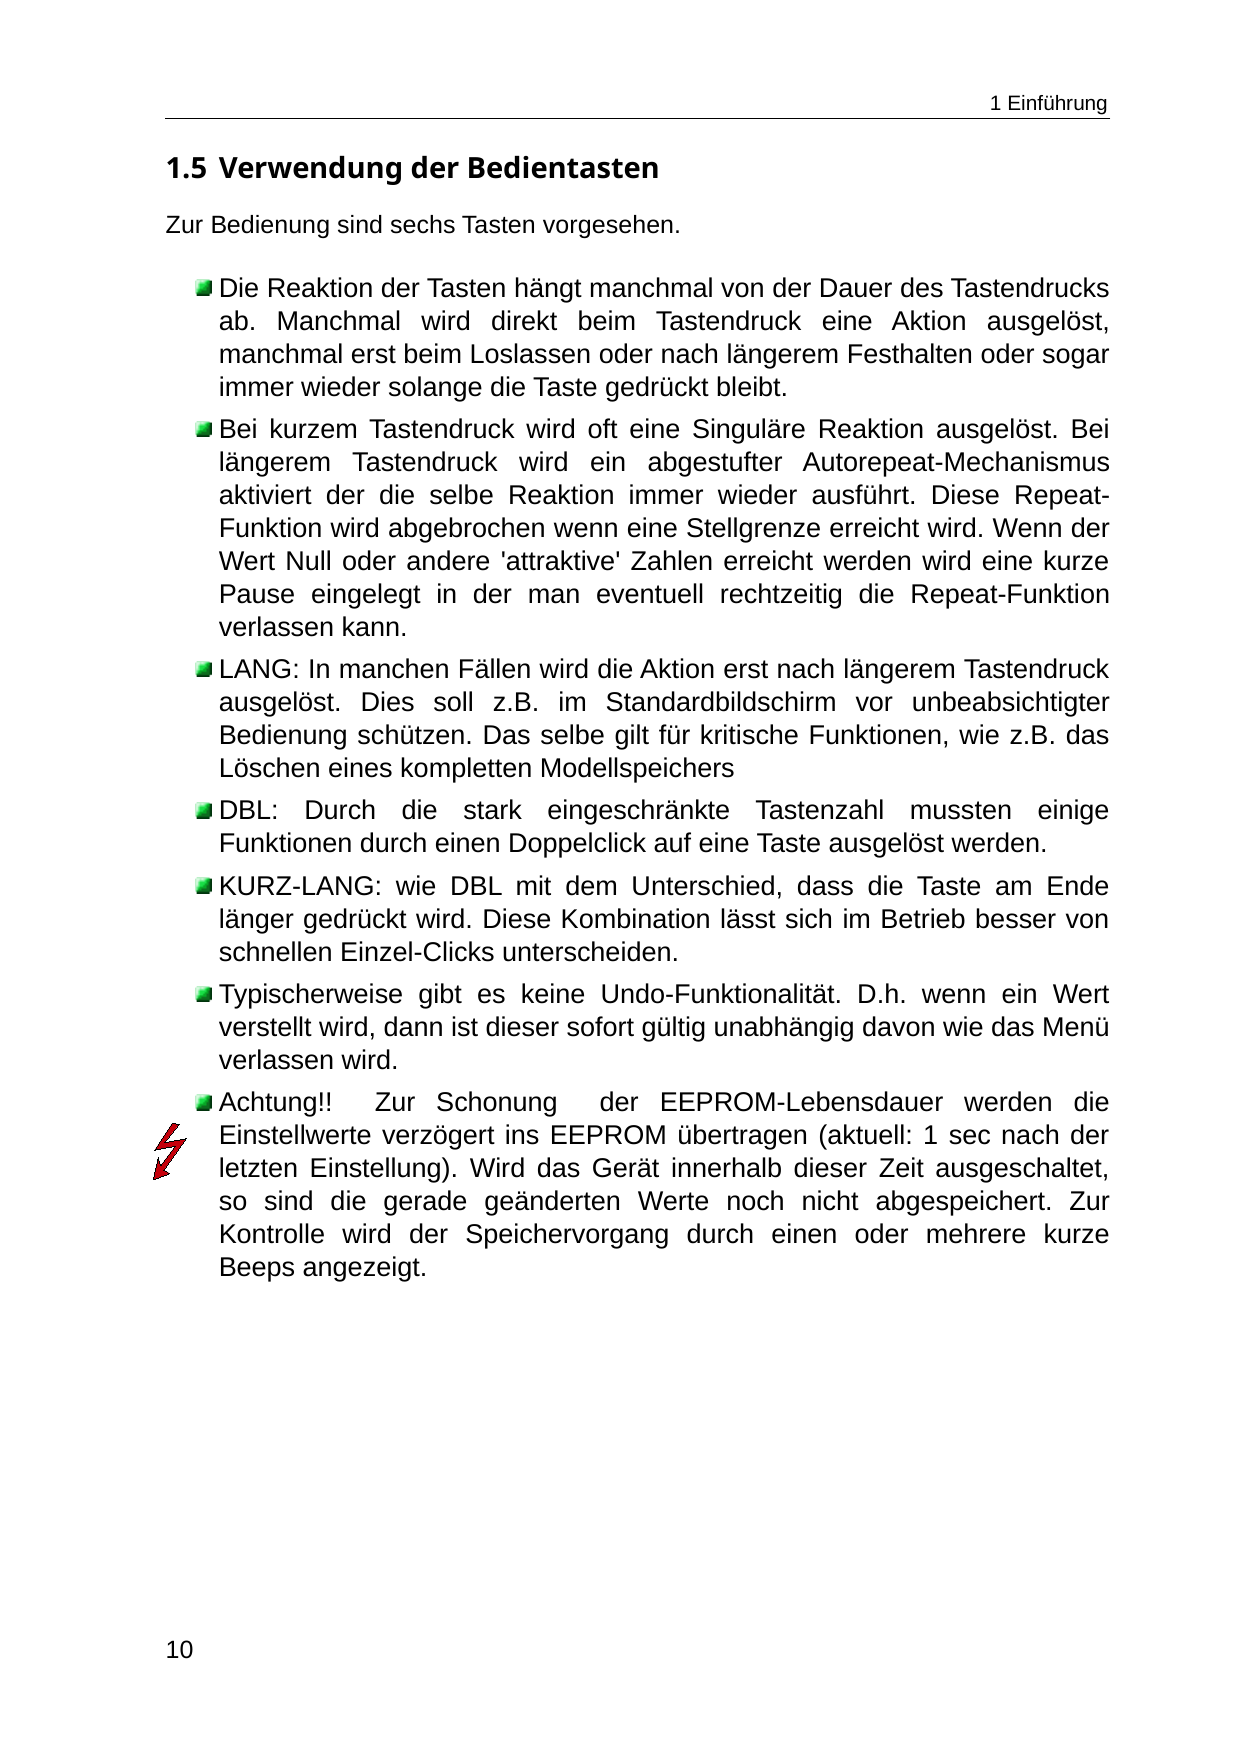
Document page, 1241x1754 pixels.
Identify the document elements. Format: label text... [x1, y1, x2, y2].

list KURZ-LANG: wie DBL mit dem Unterschied, dass die Taste am Ende länger gedrückt wird. Diese Kombination lässt sich im Betrieb besser von schnellen Einzel-Clicks unterscheiden. [165, 871, 1110, 967]
picture [195, 1094, 212, 1111]
list Typischerweise gibt es keine Undo-Funktionalität. D.h. wenn ein Wert verstellt wird, dann ist dieser sofort gültig unabhängig davon wie das Menü verlassen wird. [165, 979, 1110, 1075]
list Achtung!! Zur Schonung der EEPROM-Lebensdauer werden die Einstellwerte verzögert ins EEPROM übertragen (aktuell: 1 sec nach der letzten Einstellung). Wird das Gerät innerhalb dieser Zeit ausgeschaltet, so sind die gerade geänderten Werte noch nicht abgespeichert. Zur Kontrolle wird der Speichervorgang durch einen oder mehrere kurze Beeps angezeigt. [165, 1087, 1110, 1282]
picture [195, 279, 212, 296]
list LANG: In manchen Fällen wird die Aktion erst nach längerem Tastendruck ausgelöst. Dies soll z.B. im Standardbildschirm vor unbeabsichtigter Bedienung schützen. Das selbe gilt für kritische Funktionen, wie z.B. das Löschen eines kompletten Modellspeichers [165, 654, 1110, 783]
picture [195, 877, 212, 894]
list Bei kurzem Tastendruck wird oft eine Singuläre Reaktion ausgelöst. Bei längerem Tastendruck wird ein abgestufter Autorepeat-Mechanismus aktiviert der die selbe Reaktion immer wieder ausführt. Diese Repeat-Funktion wird abgebrochen wenn eine Stellgrenze erreicht wird. Wenn der Wert Null oder andere 'attraktive' Zahlen erreicht werden wird eine kurze Pause eingelegt in der man eventuell rechtzeitig die Repeat-Funktion verlassen kann. [165, 414, 1110, 642]
list DBL: Durch die stark eingeschränkte Tastenzahl mussten einige Funktionen durch einen Doppelclick auf eine Taste ausgelöst werden. [165, 795, 1110, 858]
subtitle Verwendung der Bedientasten [165, 147, 1110, 187]
picture [195, 986, 212, 1002]
picture [195, 421, 212, 437]
picture [195, 802, 212, 819]
list Die Reaktion der Tasten hängt manchmal von der Dauer des Tastendrucks ab. Manchmal wird direkt beim Tastendruck eine Aktion ausgelöst, manchmal erst beim Loslassen oder nach längerem Festhalten oder sogar immer wieder solange die Taste gedrückt bleibt. [165, 273, 1110, 402]
text Zur Bedienung sind sechs Tasten vorgesehen. [165, 211, 1110, 239]
picture [195, 661, 212, 677]
